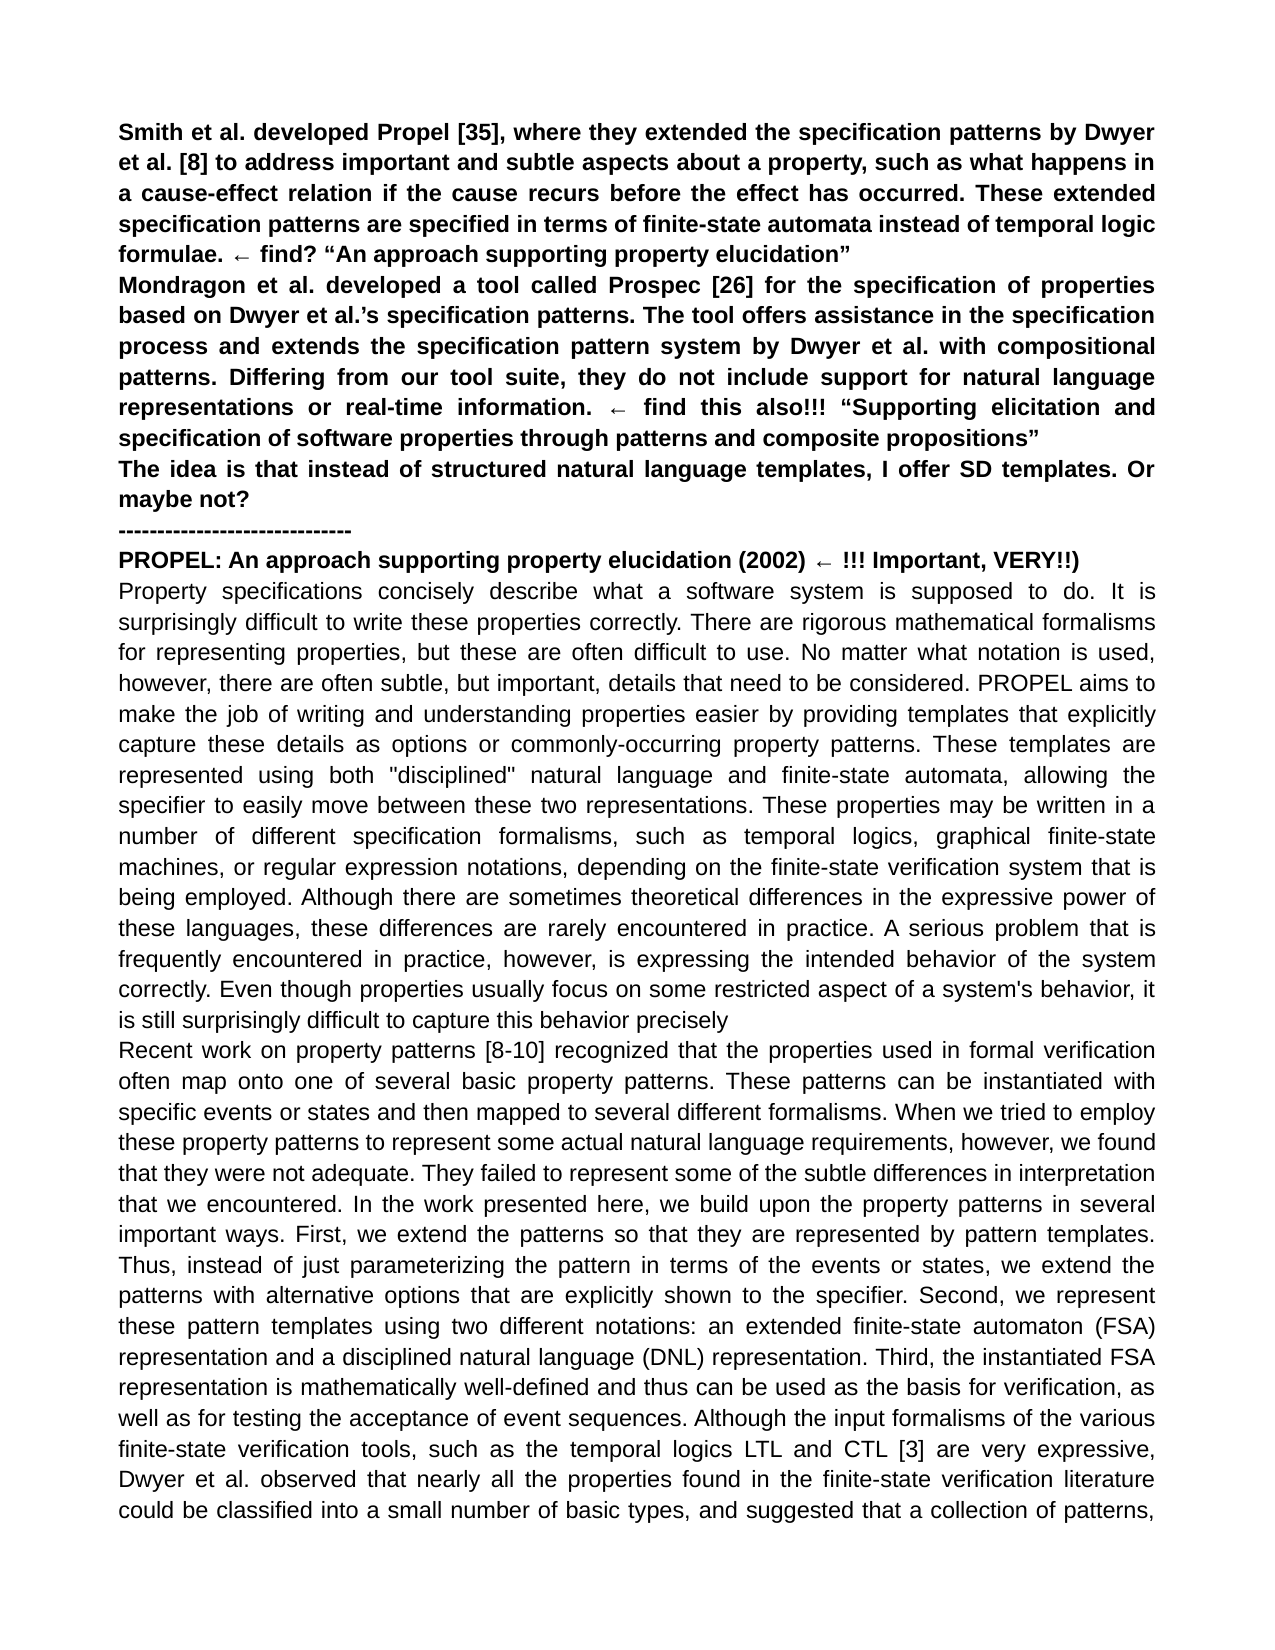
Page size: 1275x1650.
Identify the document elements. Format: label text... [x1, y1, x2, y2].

text Mondragon et al. developed a tool called Prospec [26] for the specification of properties based on Dwyer et al.’s specification patterns. The tool offers assistance in the specification process and extends the specification pattern system by Dwyer et al. with compositional patterns. Differing from our tool suite, they do not include support for natural language representations or real-time information. ← find this also!!! “Supporting elicitation and specification of software properties through patterns and composite propositions” [118, 271, 1157, 451]
text Smith et al. developed Propel [35], where they extended the specification patterns by Dwyer et al. [8] to address important and subtle aspects about a property, such as what happens in a cause-effect relation if the cause recurs before the effect has occurred. These extended specification patterns are specified in terms of finite-state automata instead of temporal logic formulae. ← find? “An approach supporting property elucidation” [118, 118, 1157, 267]
text The idea is that instead of structured natural language templates, I offer SD templates. Or maybe not? [118, 455, 1157, 512]
text ------------------------------ [118, 516, 1157, 543]
text PROPEL: An approach supporting property elucidation (2002) ← !!! Important, VERY!!) [118, 547, 1157, 574]
text Recent work on property patterns [8-10] recognized that the properties used in formal verification often map onto one of several basic property patterns. These patterns can be instantiated with specific events or states and then mapped to several different formalisms. When we tried to employ these property patterns to represent some actual natural language requirements, however, we found that they were not adequate. They failed to represent some of the subtle differences in interpretation that we encountered. In the work presented here, we build upon the property patterns in several important ways. First, we extend the patterns so that they are represented by pattern templates. Thus, instead of just parameterizing the pattern in terms of the events or states, we extend the patterns with alternative options that are explicitly shown to the specifier. Second, we represent these pattern templates using two different notations: an extended finite-state automaton (FSA) representation and a disciplined natural language (DNL) representation. Third, the instantiated FSA representation is mathematically well-defined and thus can be used as the basis for verification, as well as for testing the acceptance of event sequences. Although the input formalisms of the various finite-state verification tools, such as the temporal logics LTL and CTL [3] are very expressive, Dwyer et al. observed that nearly all the properties found in the finite-state verification literature could be classified into a small number of basic types, and suggested that a collection of patterns, [118, 1037, 1157, 1523]
text Property specifications concisely describe what a software system is supposed to do. It is surprisingly difficult to write these properties correctly. There are rigorous mathematical formalisms for representing properties, but these are often difficult to use. No matter what notation is used, however, there are often subtle, but important, details that need to be considered. PROPEL aims to make the job of writing and understanding properties easier by providing templates that explicitly capture these details as options or commonly-occurring property patterns. These templates are represented using both "disciplined" natural language and finite-state automata, allowing the specifier to easily move between these two representations. These properties may be written in a number of different specification formalisms, such as temporal logics, graphical finite-state machines, or regular expression notations, depending on the finite-state verification system that is being employed. Although there are sometimes theoretical differences in the expressive power of these languages, these differences are rarely encountered in practice. A serious problem that is frequently encountered in practice, however, is expressing the intended behavior of the system correctly. Even though properties usually focus on some restricted aspect of a system's behavior, it is still surprisingly difficult to capture this behavior precisely [118, 577, 1157, 1033]
